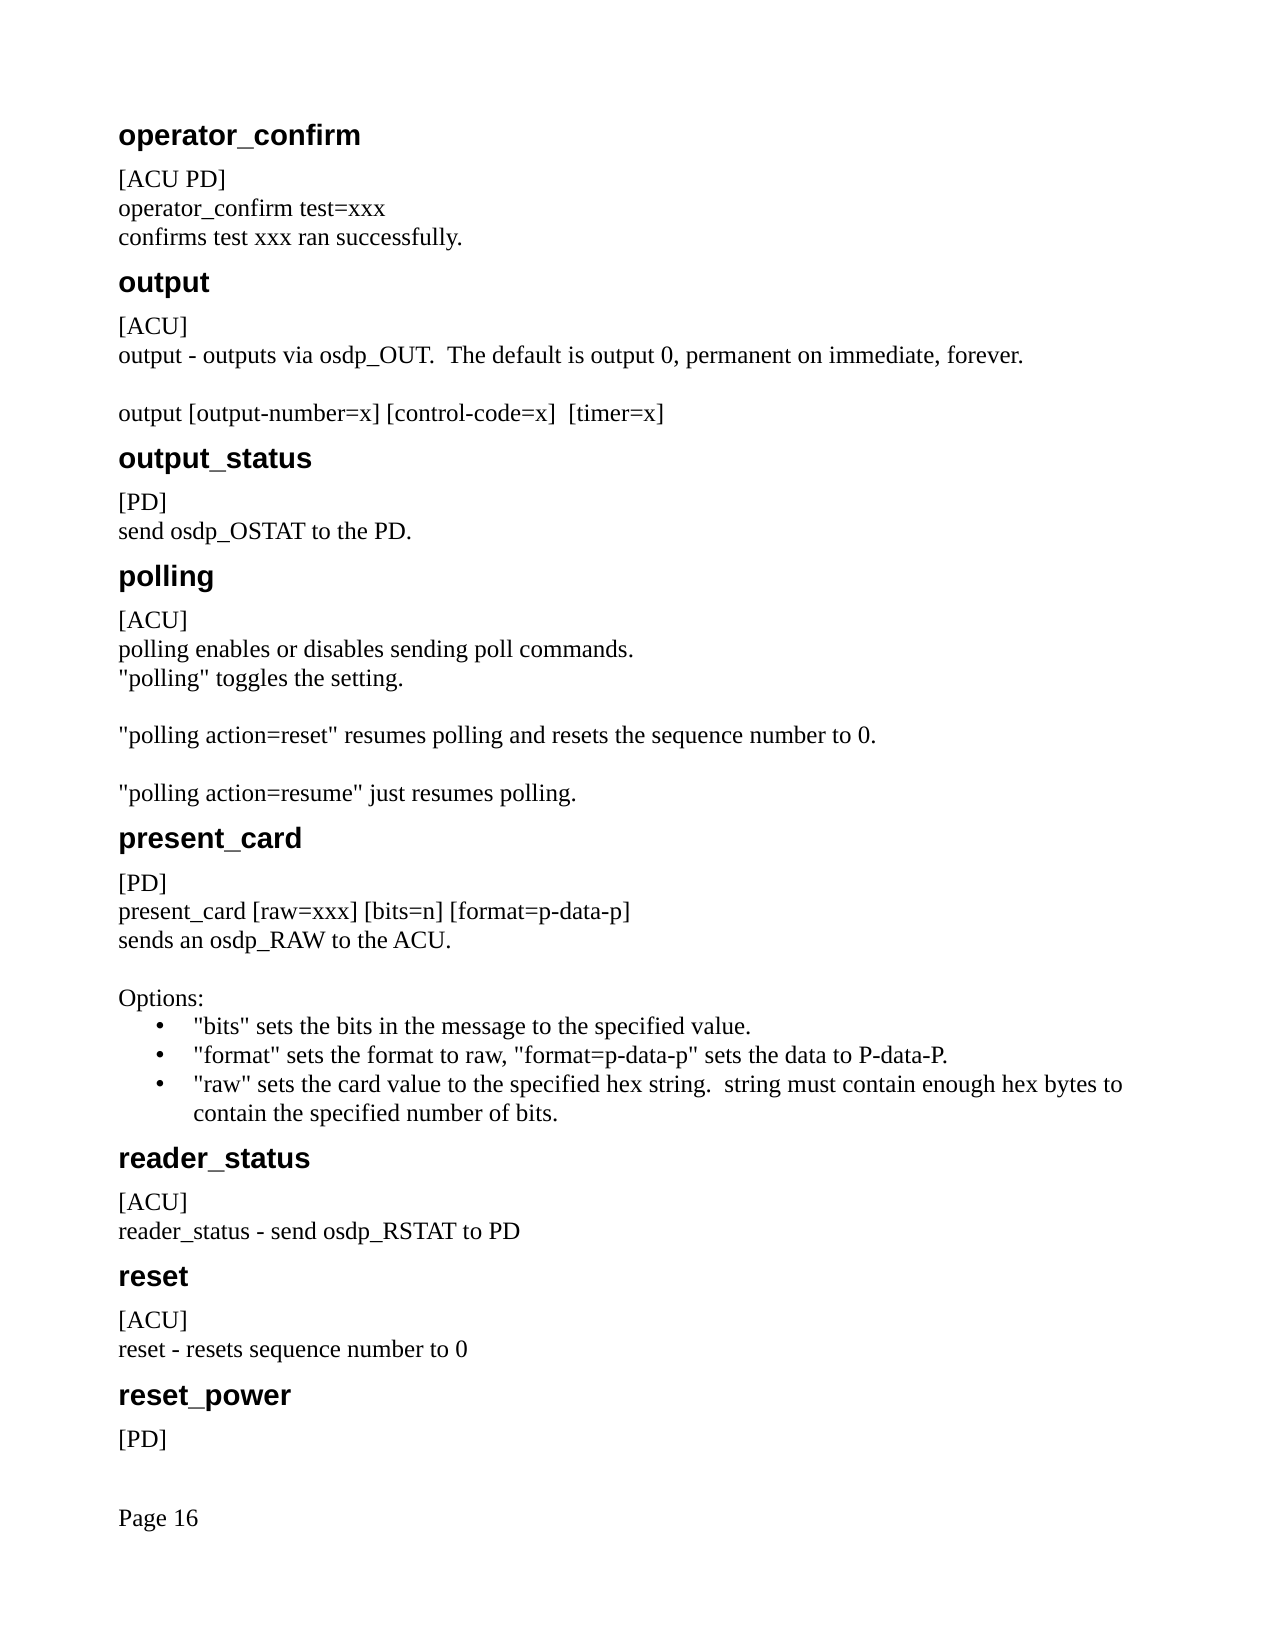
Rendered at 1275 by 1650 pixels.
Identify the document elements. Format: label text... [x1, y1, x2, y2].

text reader_status - send osdp_RSTAT to PD [118, 1216, 1157, 1245]
text confirms test xxx ran successfully. [118, 222, 1157, 251]
text Options: [118, 983, 1157, 1011]
subtitle reset_power [118, 1378, 1157, 1411]
text "polling" toggles the setting. [118, 663, 1157, 692]
text output - outputs via osdp_OUT. The default is output 0, permanent on immediate, forever. [118, 340, 1157, 369]
text reset - resets sequence number to 0 [118, 1334, 1157, 1363]
list "format" sets the format to raw, "format=p-data-p" sets the data to P-data-P. [156, 1040, 1157, 1069]
text [ACU] [118, 1187, 1157, 1216]
subtitle output [118, 265, 1157, 299]
text "polling action=resume" just resumes polling. [118, 778, 1157, 807]
subtitle present_card [118, 821, 1157, 855]
text present_card [raw=xxx] [bits=n] [format=p-data-p] [118, 896, 1157, 925]
subtitle output_status [118, 441, 1157, 475]
text [ACU] [118, 1306, 1157, 1334]
text polling enables or disables sending poll commands. [118, 634, 1157, 663]
text operator_confirm test=xxx [118, 193, 1157, 222]
text [ACU] [118, 606, 1157, 634]
text [PD] [118, 487, 1157, 516]
text [PD] [118, 868, 1157, 896]
subtitle polling [118, 559, 1157, 593]
subtitle operator_confirm [118, 118, 1157, 152]
list "raw" sets the card value to the specified hex string. string must contain enough hex bytes to contain the specified number of bits. [156, 1069, 1157, 1126]
text output [output-number=x] [control-code=x] [timer=x] [118, 398, 1157, 426]
subtitle reader_status [118, 1141, 1157, 1175]
text [ACU] [118, 311, 1157, 340]
text send osdp_OSTAT to the PD. [118, 516, 1157, 545]
text sends an osdp_RAW to the ACU. [118, 925, 1157, 954]
subtitle reset [118, 1259, 1157, 1293]
text "polling action=reset" resumes polling and resets the sequence number to 0. [118, 721, 1157, 749]
text [ACU PD] [118, 164, 1157, 193]
text [PD] [118, 1424, 1157, 1453]
list "bits" sets the bits in the message to the specified value. [156, 1011, 1157, 1040]
